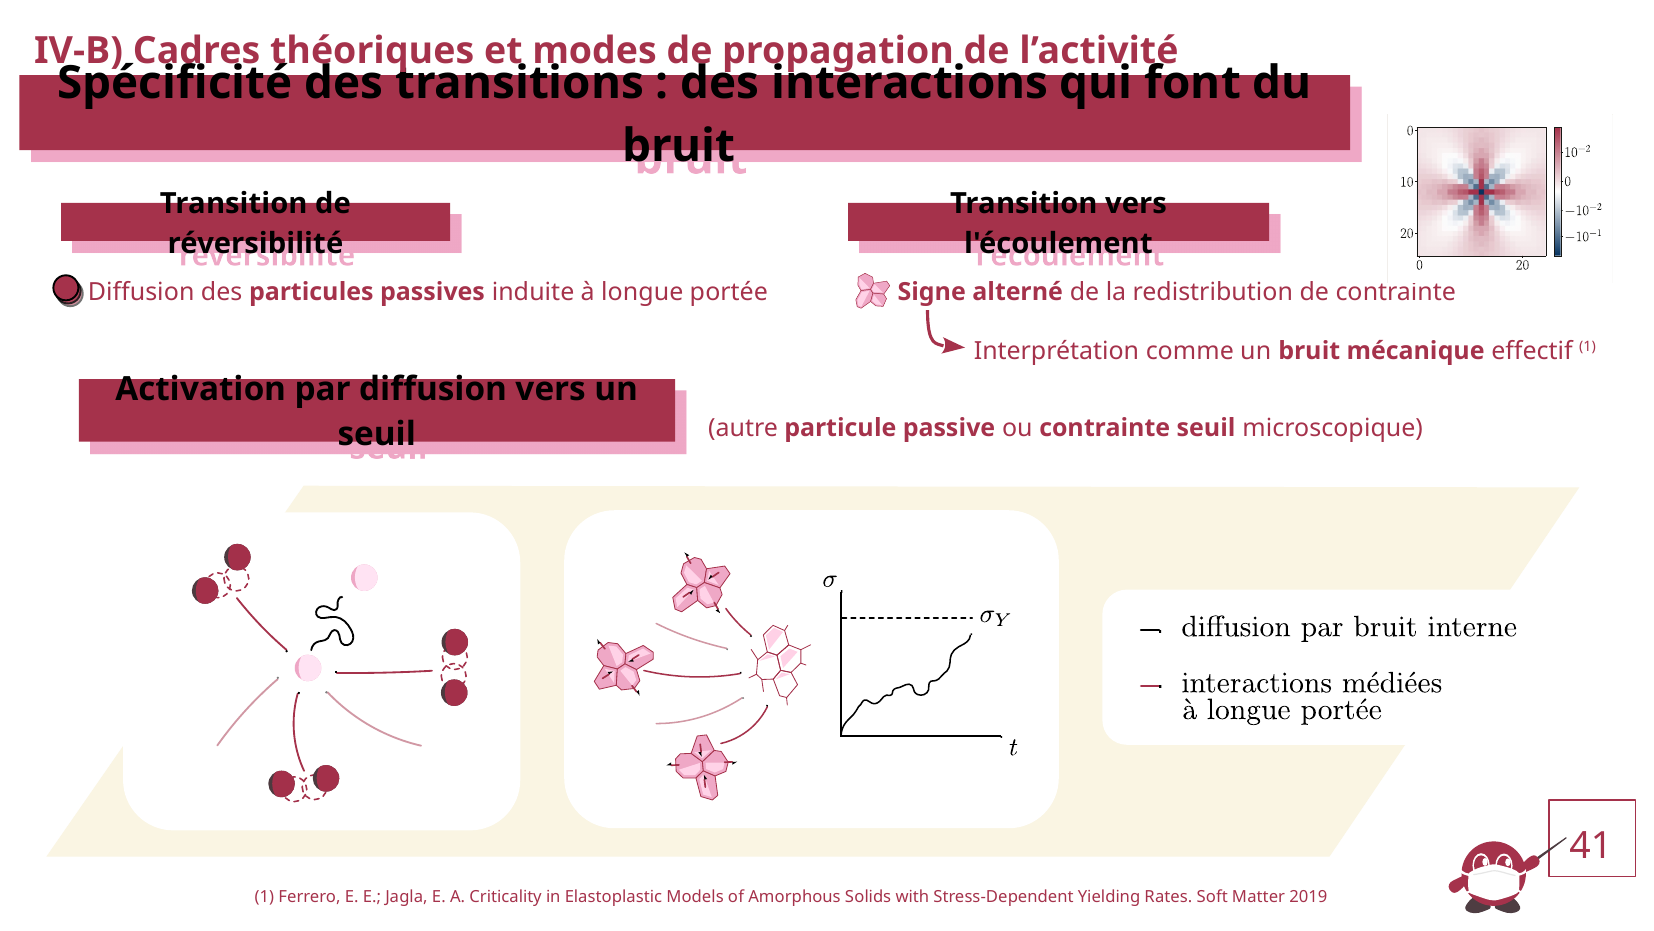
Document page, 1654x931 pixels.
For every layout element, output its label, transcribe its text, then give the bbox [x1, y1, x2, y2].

text_box Activation par diffusion vers un seuil [78, 379, 676, 442]
text_box Transition de réversibilité [61, 202, 451, 241]
text_box (autre particule passive ou contrainte seuil microscopique) [693, 402, 1382, 476]
text_box Transition vers l'écoulement [848, 202, 1270, 241]
picture [1387, 114, 1613, 283]
text_box IV-B) Cadres théoriques et modes de propagation de l’activité [19, 16, 1238, 76]
text_box (1) Ferrero, E. E.; Jagla, E. A. Criticality in Elastoplastic Models of Amorphous Solids with Stress-Dependent Yielding Rates. Soft Matter 2019 [239, 877, 1305, 912]
text_box [1492, 811, 1654, 887]
text_box Signe alterné de la redistribution de contrainte [840, 266, 1516, 326]
text_box Diffusion des particules passives induite à longue portée [37, 266, 735, 326]
text_box Spécificité des transitions : des interactions qui font du bruit [19, 75, 1351, 151]
picture [46, 485, 1637, 914]
text_box Interprétation comme un bruit mécanique effectif (1) [958, 325, 1576, 399]
